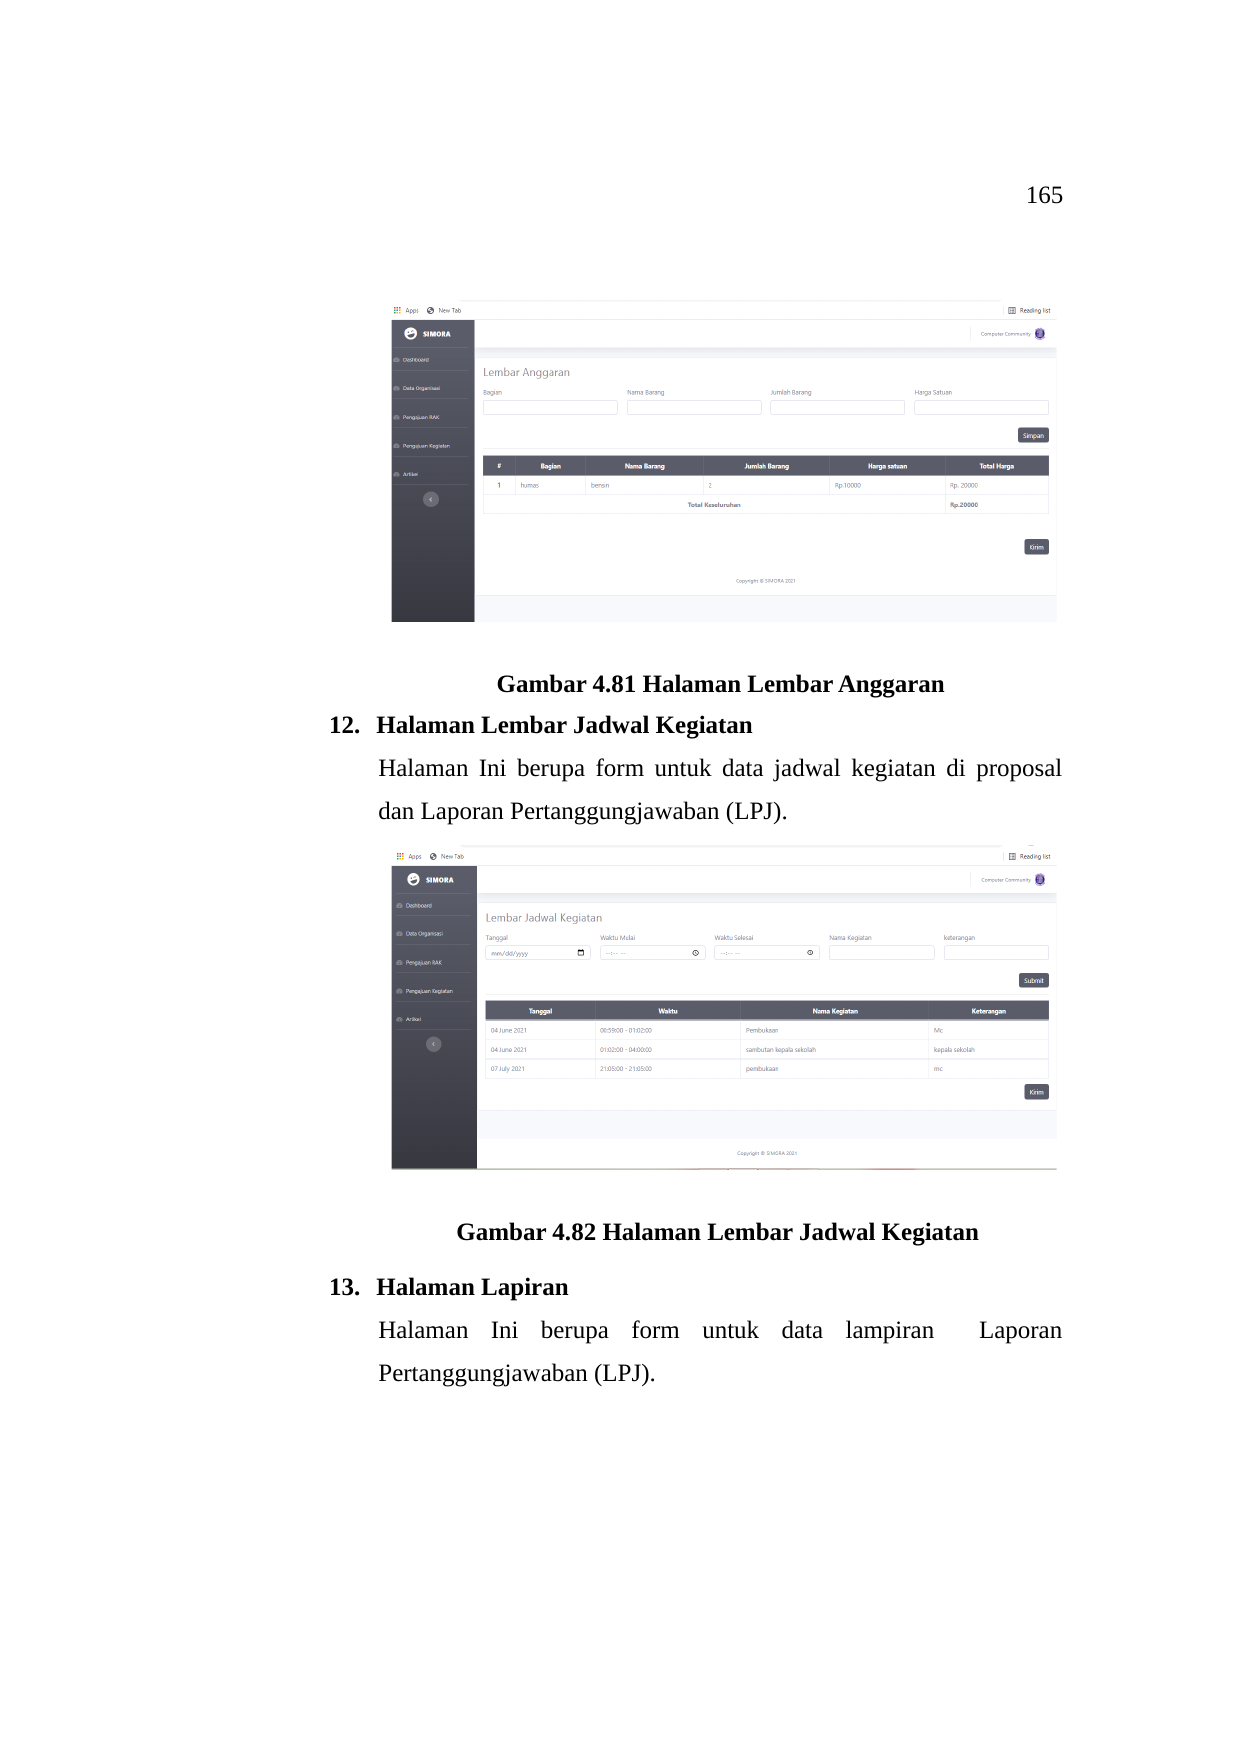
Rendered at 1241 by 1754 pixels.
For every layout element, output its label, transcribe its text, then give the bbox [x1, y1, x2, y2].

table_header [386, 839, 1062, 1204]
list Halaman Ini berupa form untuk data jadwal kegiatan di proposal dan Laporan Pertanggungjawaban (LPJ). [378, 753, 1063, 825]
picture [391, 300, 1057, 622]
picture [391, 845, 1057, 1170]
list Halaman Lembar Jadwal Kegiatan [317, 710, 1063, 739]
list Halaman Ini berupa form untuk data lampiran Laporan Pertanggungjawaban (LPJ). [378, 1315, 1063, 1387]
list Gambar 4.82 Halaman Lembar Jadwal Kegiatan [372, 1217, 1063, 1245]
text Gambar 4.81 Halaman Lembar Anggaran [378, 669, 1063, 697]
table_header [386, 295, 1062, 656]
list Halaman Lapiran [317, 1272, 1063, 1301]
